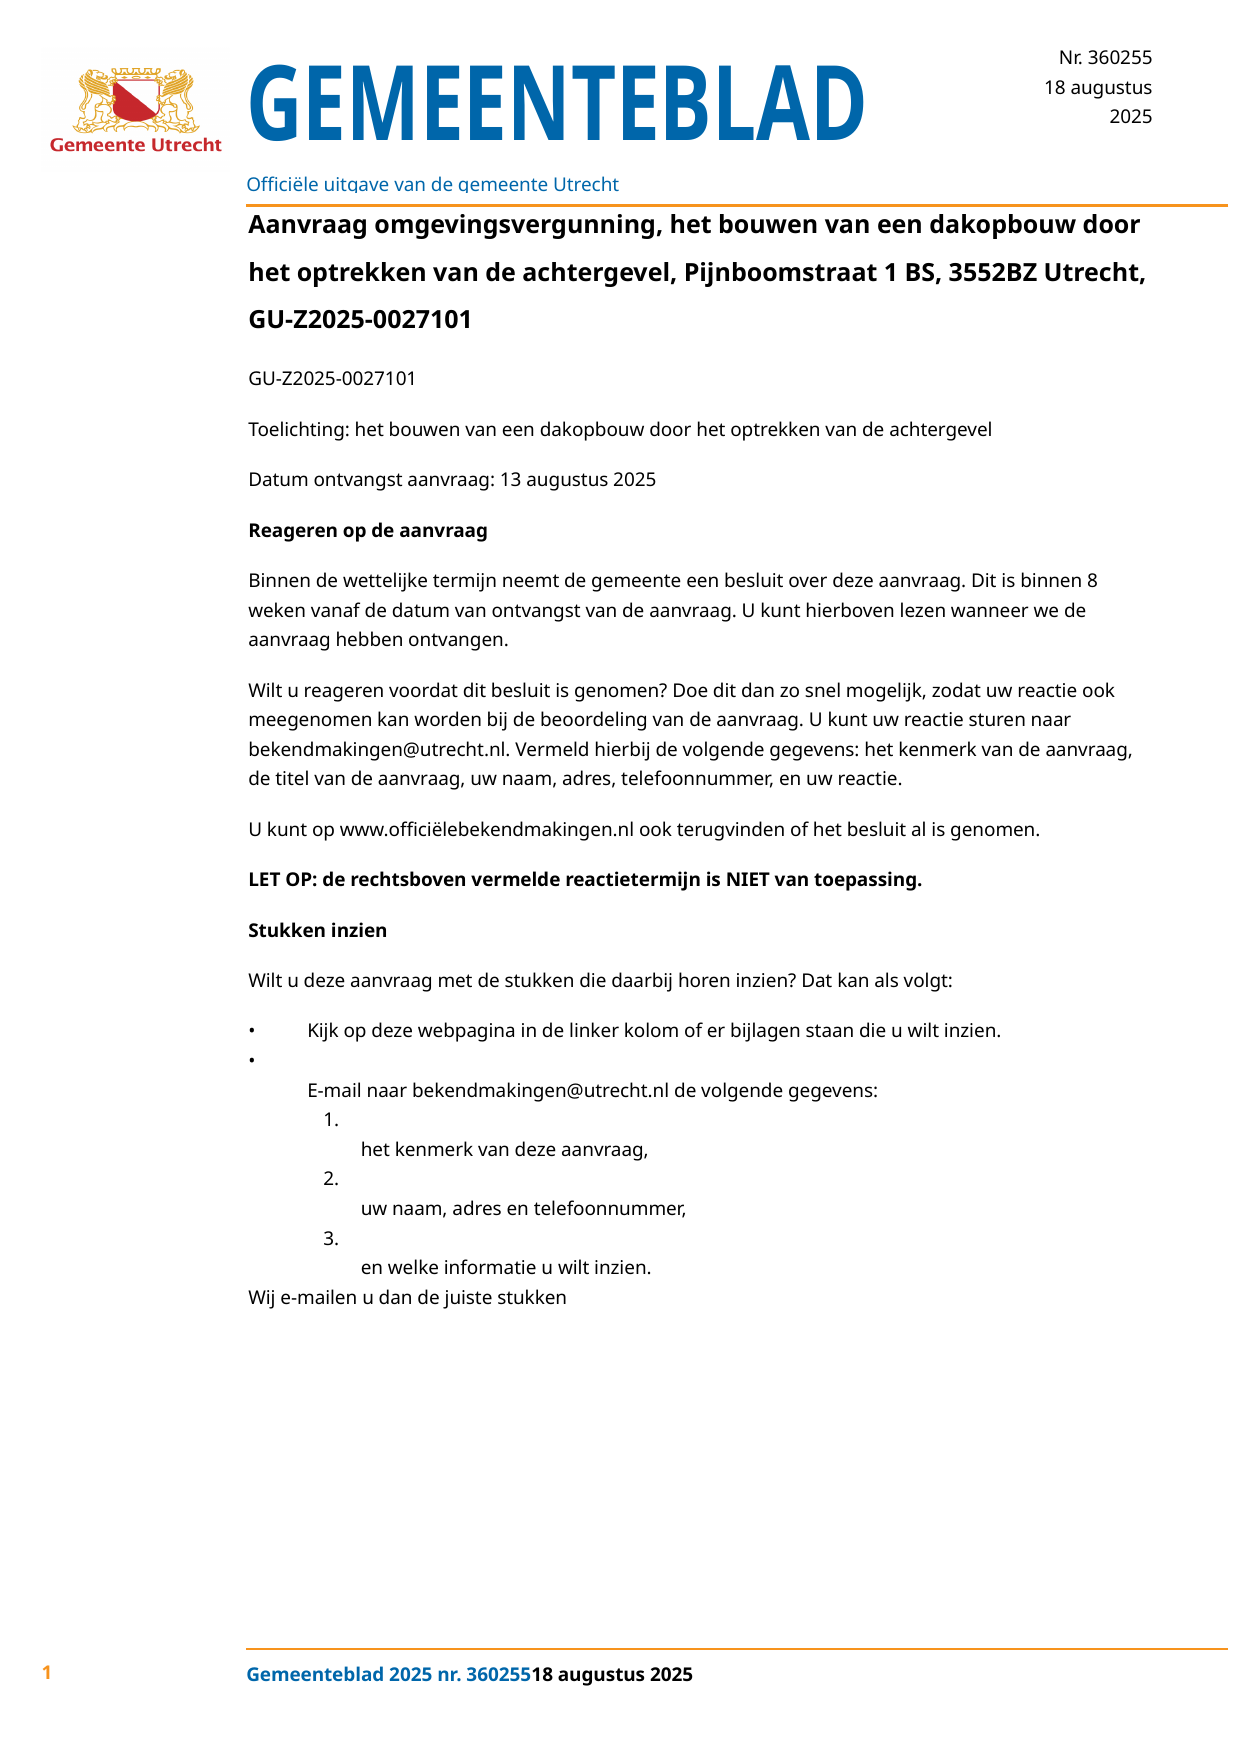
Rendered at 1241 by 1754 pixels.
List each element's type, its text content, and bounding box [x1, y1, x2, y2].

text Binnen de wettelijke termijn neemt de gemeente een besluit over deze aanvraag. Dit is binnen 8 weken vanaf de datum van ontvangst van de aanvraag. U kunt hierboven lezen wanneer we de aanvraag hebben ontvangen. [248, 567, 1152, 652]
picture [41, 47, 231, 172]
list Kijk op deze webpagina in de linker kolom of er bijlagen staan die u wilt inzien. [248, 1018, 1152, 1043]
text Toelichting: het bouwen van een dakopbouw door het optrekken van de achtergevel [248, 416, 1152, 442]
list uw naam, adres en telefoonnummer, [323, 1195, 1152, 1221]
text Stukken inzien [248, 917, 1152, 942]
text Wilt u reageren voordat dit besluit is genomen? Doe dit dan zo snel mogelijk, zodat uw reactie ook meegenomen kan worden bij de beoordeling van de aanvraag. U kunt uw reactie sturen naar bekendmakingen@utrecht.nl. Vermeld hierbij de volgende gegevens: het kenmerk van de aanvraag, de titel van de aanvraag, uw naam, adres, telefoonnummer, en uw reactie. [248, 677, 1152, 791]
text Reageren op de aanvraag [248, 517, 1152, 542]
text Wilt u deze aanvraag met de stukken die daarbij horen inzien? Dat kan als volgt: [248, 967, 1152, 993]
list E-mail naar bekendmakingen@utrecht.nl de volgende gegevens: [248, 1077, 1152, 1102]
list en welke informatie u wilt inzien. [323, 1254, 1152, 1280]
text Datum ontvangst aanvraag: 13 augustus 2025 [248, 466, 1152, 492]
list het kenmerk van deze aanvraag, [323, 1136, 1152, 1162]
text U kunt op www.officiëlebekendmakingen.nl ook terugvinden of het besluit al is genomen. [248, 816, 1152, 842]
text LET OP: de rechtsboven vermelde reactietermijn is NIET van toepassing. [248, 866, 1152, 892]
text Wij e-mailen u dan de juiste stukken [248, 1284, 1152, 1309]
text Aanvraag omgevingsvergunning, het bouwen van een dakopbouw door het optrekken van de achtergevel, Pijnboomstraat 1 BS, 3552BZ Utrecht, GU-Z2025-0027101 [248, 207, 1152, 336]
text GU-Z2025-0027101 [248, 366, 1152, 391]
